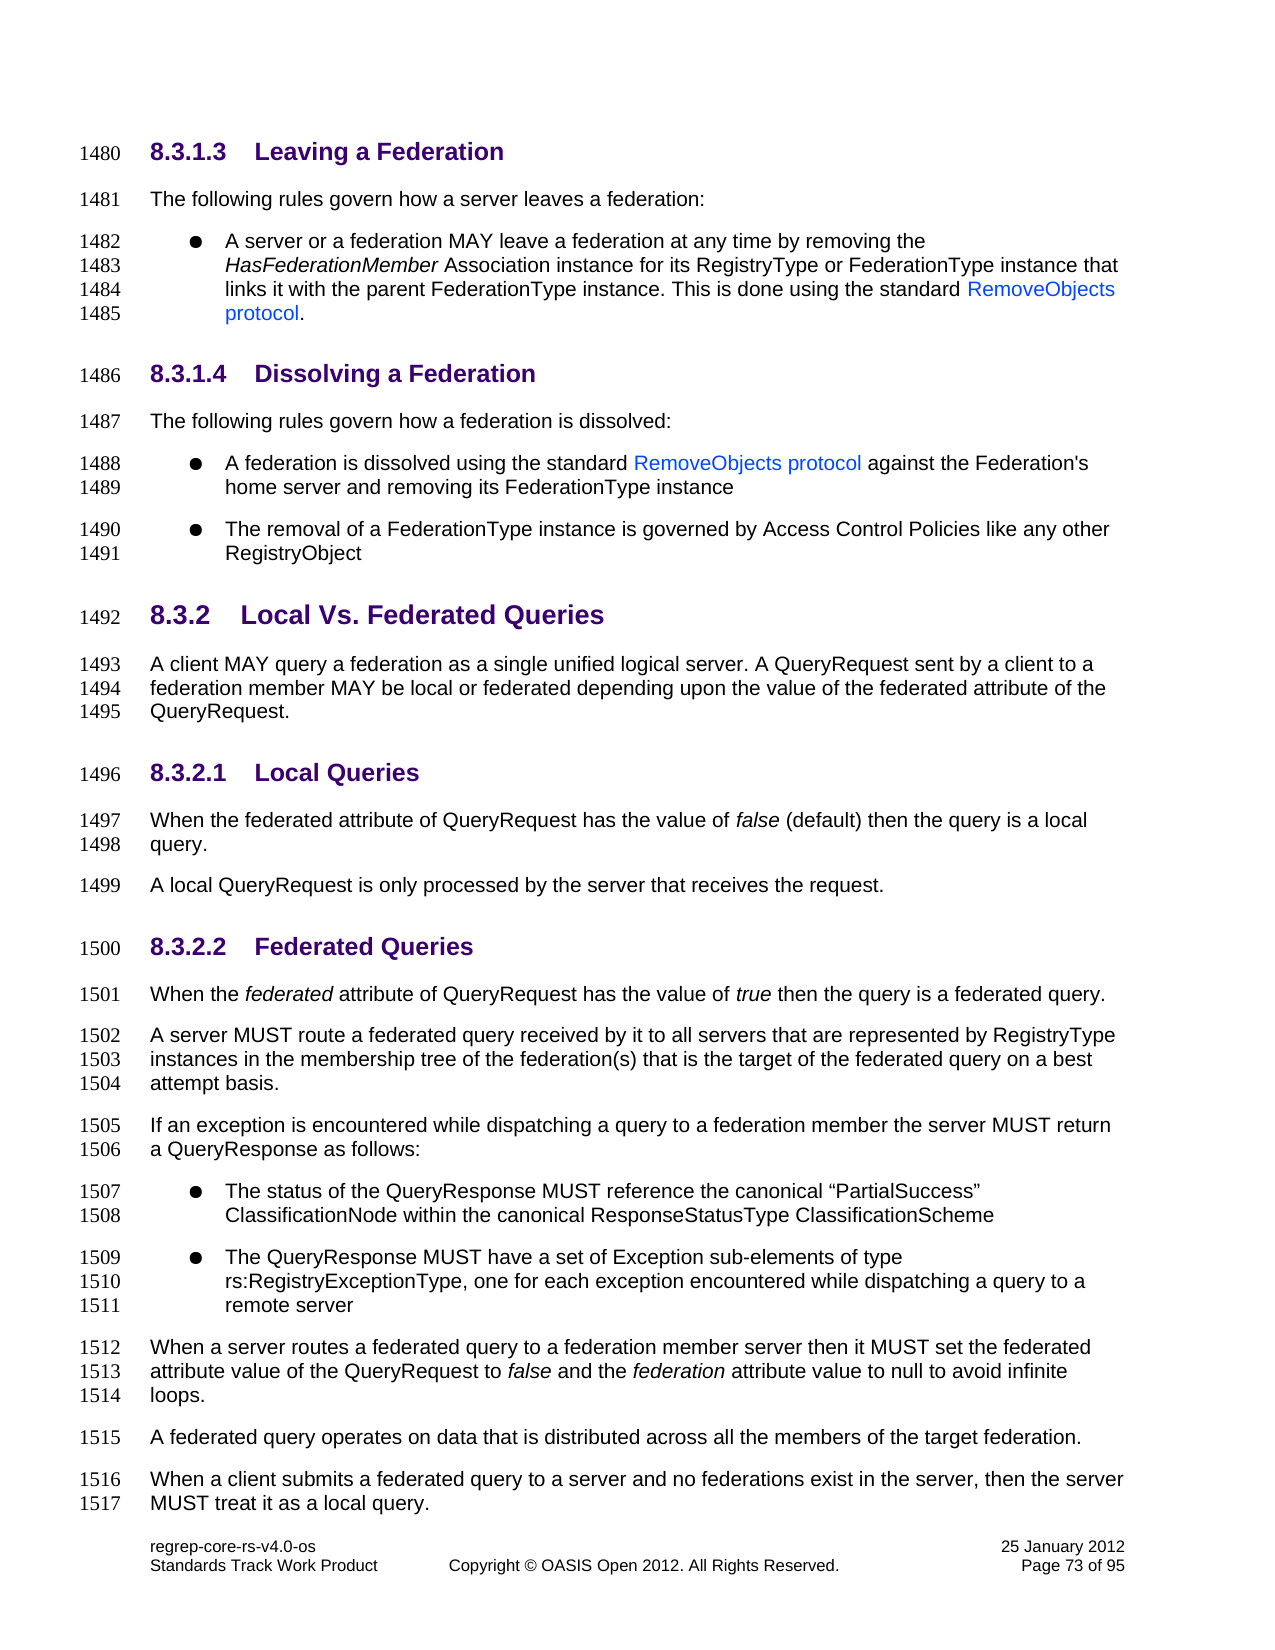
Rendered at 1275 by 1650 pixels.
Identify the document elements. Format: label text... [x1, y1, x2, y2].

text A server MUST route a federated query received by it to all servers that are represented by RegistryType instances in the membership tree of the federation(s) that is the target of the federated query on a best attempt basis. [150, 1023, 1125, 1095]
text A local QueryRequest is only processed by the server that receives the request. [150, 873, 1125, 897]
text A federated query operates on data that is distributed across all the members of the target federation. [150, 1424, 1125, 1448]
text The following rules govern how a server leaves a federation: [150, 187, 1125, 211]
subtitle Local Vs. Federated Queries [150, 599, 1125, 631]
text A client MAY query a federation as a single unified logical server. A QueryRequest sent by a client to a federation member MAY be local or federated depending upon the value of the federated attribute of the QueryRequest. [150, 651, 1125, 723]
text When the federated attribute of QueryRequest has the value of true then the query is a federated query. [150, 981, 1125, 1005]
subtitle Leaving a Federation [150, 137, 1125, 166]
subtitle Dissolving a Federation [150, 359, 1125, 388]
list The removal of a FederationType instance is governed by Access Control Policies like any other RegistryObject [187, 517, 1125, 565]
list The QueryResponse MUST have a set of Exception sub-elements of type rs:RegistryExceptionType, one for each exception encountered while dispatching a query to a remote server [187, 1245, 1125, 1317]
subtitle Local Queries [150, 758, 1125, 787]
list The status of the QueryResponse MUST reference the canonical “PartialSuccess” ClassificationNode within the canonical ResponseStatusType ClassificationScheme [187, 1179, 1125, 1227]
text If an exception is encountered while dispatching a query to a federation member the server MUST return a QueryResponse as follows: [150, 1113, 1125, 1161]
text When the federated attribute of QueryRequest has the value of false (default) then the query is a local query. [150, 807, 1125, 855]
list A server or a federation MAY leave a federation at any time by removing the HasFederationMember Association instance for its RegistryType or FederationType instance that links it with the parent FederationType instance. This is done using the standard RemoveObjects protocol. [187, 229, 1125, 325]
text The following rules govern how a federation is dissolved: [150, 409, 1125, 433]
text When a client submits a federated query to a server and no federations exist in the server, then the server MUST treat it as a local query. [150, 1466, 1125, 1514]
list A federation is dissolved using the standard RemoveObjects protocol against the Federation's home server and removing its FederationType instance [187, 451, 1125, 499]
text When a server routes a federated query to a federation member server then it MUST set the federated attribute value of the QueryRequest to false and the federation attribute value to null to avoid infinite loops. [150, 1335, 1125, 1407]
subtitle Federated Queries [150, 932, 1125, 961]
